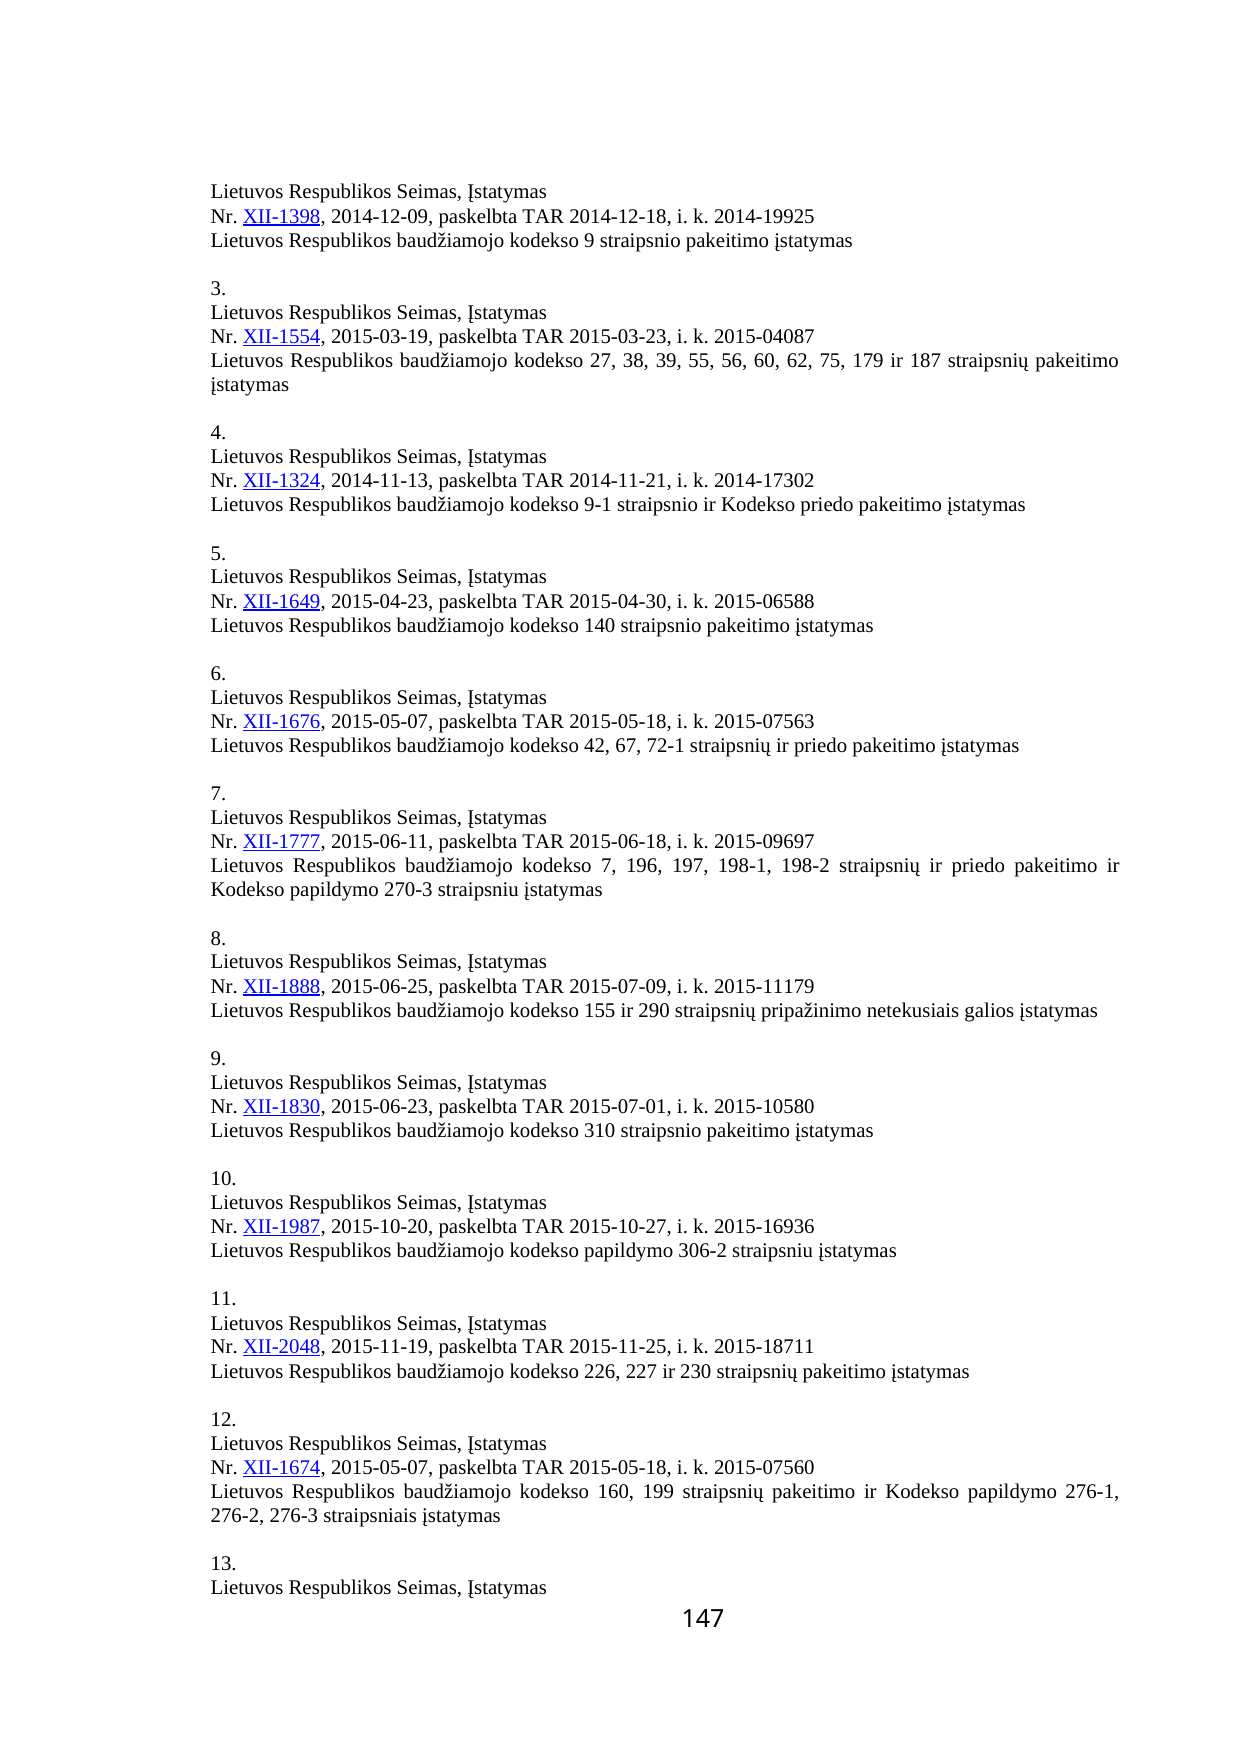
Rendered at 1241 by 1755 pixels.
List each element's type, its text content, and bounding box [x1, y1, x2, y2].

text 4. [210, 420, 1120, 444]
text Nr. XII-1398, 2014-12-09, paskelbta TAR 2014-12-18, i. k. 2014-19925 [210, 203, 1120, 228]
text Lietuvos Respublikos Seimas, Įstatymas [210, 1310, 1120, 1334]
text 11. [210, 1286, 1120, 1310]
text 3. [210, 276, 1120, 300]
text Lietuvos Respublikos Seimas, Įstatymas [210, 685, 1120, 709]
text Lietuvos Respublikos baudžiamojo kodekso 310 straipsnio pakeitimo įstatymas [210, 1118, 1120, 1142]
text Nr. XII-2048, 2015-11-19, paskelbta TAR 2015-11-25, i. k. 2015-18711 [210, 1334, 1120, 1358]
text 8. [210, 925, 1120, 949]
text 12. [210, 1407, 1120, 1431]
text Lietuvos Respublikos Seimas, Įstatymas [210, 300, 1120, 324]
text Lietuvos Respublikos Seimas, Įstatymas [210, 179, 1120, 203]
text Nr. XII-1324, 2014-11-13, paskelbta TAR 2014-11-21, i. k. 2014-17302 [210, 468, 1120, 492]
text Lietuvos Respublikos baudžiamojo kodekso 140 straipsnio pakeitimo įstatymas [210, 613, 1120, 637]
text Lietuvos Respublikos baudžiamojo kodekso 7, 196, 197, 198-1, 198-2 straipsnių ir priedo pakeitimo ir Kodekso papildymo 270-3 straipsniu įstatymas [210, 853, 1120, 901]
text Lietuvos Respublikos Seimas, Įstatymas [210, 444, 1120, 468]
text Lietuvos Respublikos baudžiamojo kodekso 9-1 straipsnio ir Kodekso priedo pakeitimo įstatymas [210, 492, 1120, 516]
text Nr. XII-1674, 2015-05-07, paskelbta TAR 2015-05-18, i. k. 2015-07560 [210, 1455, 1120, 1479]
text Lietuvos Respublikos baudžiamojo kodekso papildymo 306-2 straipsniu įstatymas [210, 1238, 1120, 1262]
text Lietuvos Respublikos baudžiamojo kodekso 226, 227 ir 230 straipsnių pakeitimo įstatymas [210, 1358, 1120, 1383]
text 6. [210, 661, 1120, 685]
text Nr. XII-1649, 2015-04-23, paskelbta TAR 2015-04-30, i. k. 2015-06588 [210, 588, 1120, 613]
text Lietuvos Respublikos baudžiamojo kodekso 155 ir 290 straipsnių pripažinimo netekusiais galios įstatymas [210, 998, 1120, 1022]
text Nr. XII-1676, 2015-05-07, paskelbta TAR 2015-05-18, i. k. 2015-07563 [210, 709, 1120, 733]
text Nr. XII-1554, 2015-03-19, paskelbta TAR 2015-03-23, i. k. 2015-04087 [210, 324, 1120, 348]
text Lietuvos Respublikos baudžiamojo kodekso 27, 38, 39, 55, 56, 60, 62, 75, 179 ir 187 straipsnių pakeitimo įstatymas [210, 348, 1120, 396]
text Lietuvos Respublikos Seimas, Įstatymas [210, 805, 1120, 829]
text Nr. XII-1777, 2015-06-11, paskelbta TAR 2015-06-18, i. k. 2015-09697 [210, 829, 1120, 853]
text Lietuvos Respublikos baudžiamojo kodekso 42, 67, 72-1 straipsnių ir priedo pakeitimo įstatymas [210, 733, 1120, 757]
text Lietuvos Respublikos Seimas, Įstatymas [210, 1070, 1120, 1094]
text Nr. XII-1830, 2015-06-23, paskelbta TAR 2015-07-01, i. k. 2015-10580 [210, 1094, 1120, 1118]
text 5. [210, 540, 1120, 564]
text Lietuvos Respublikos Seimas, Įstatymas [210, 1575, 1120, 1599]
text 10. [210, 1166, 1120, 1190]
text 13. [210, 1551, 1120, 1575]
text 9. [210, 1046, 1120, 1070]
text Nr. XII-1987, 2015-10-20, paskelbta TAR 2015-10-27, i. k. 2015-16936 [210, 1214, 1120, 1238]
text Lietuvos Respublikos Seimas, Įstatymas [210, 949, 1120, 973]
text Lietuvos Respublikos Seimas, Įstatymas [210, 1431, 1120, 1455]
text 7. [210, 781, 1120, 805]
text Lietuvos Respublikos baudžiamojo kodekso 160, 199 straipsnių pakeitimo ir Kodekso papildymo 276-1, 276-2, 276-3 straipsniais įstatymas [210, 1479, 1120, 1527]
text Lietuvos Respublikos Seimas, Įstatymas [210, 564, 1120, 588]
text Lietuvos Respublikos baudžiamojo kodekso 9 straipsnio pakeitimo įstatymas [210, 228, 1120, 252]
text Nr. XII-1888, 2015-06-25, paskelbta TAR 2015-07-09, i. k. 2015-11179 [210, 973, 1120, 998]
text Lietuvos Respublikos Seimas, Įstatymas [210, 1190, 1120, 1214]
